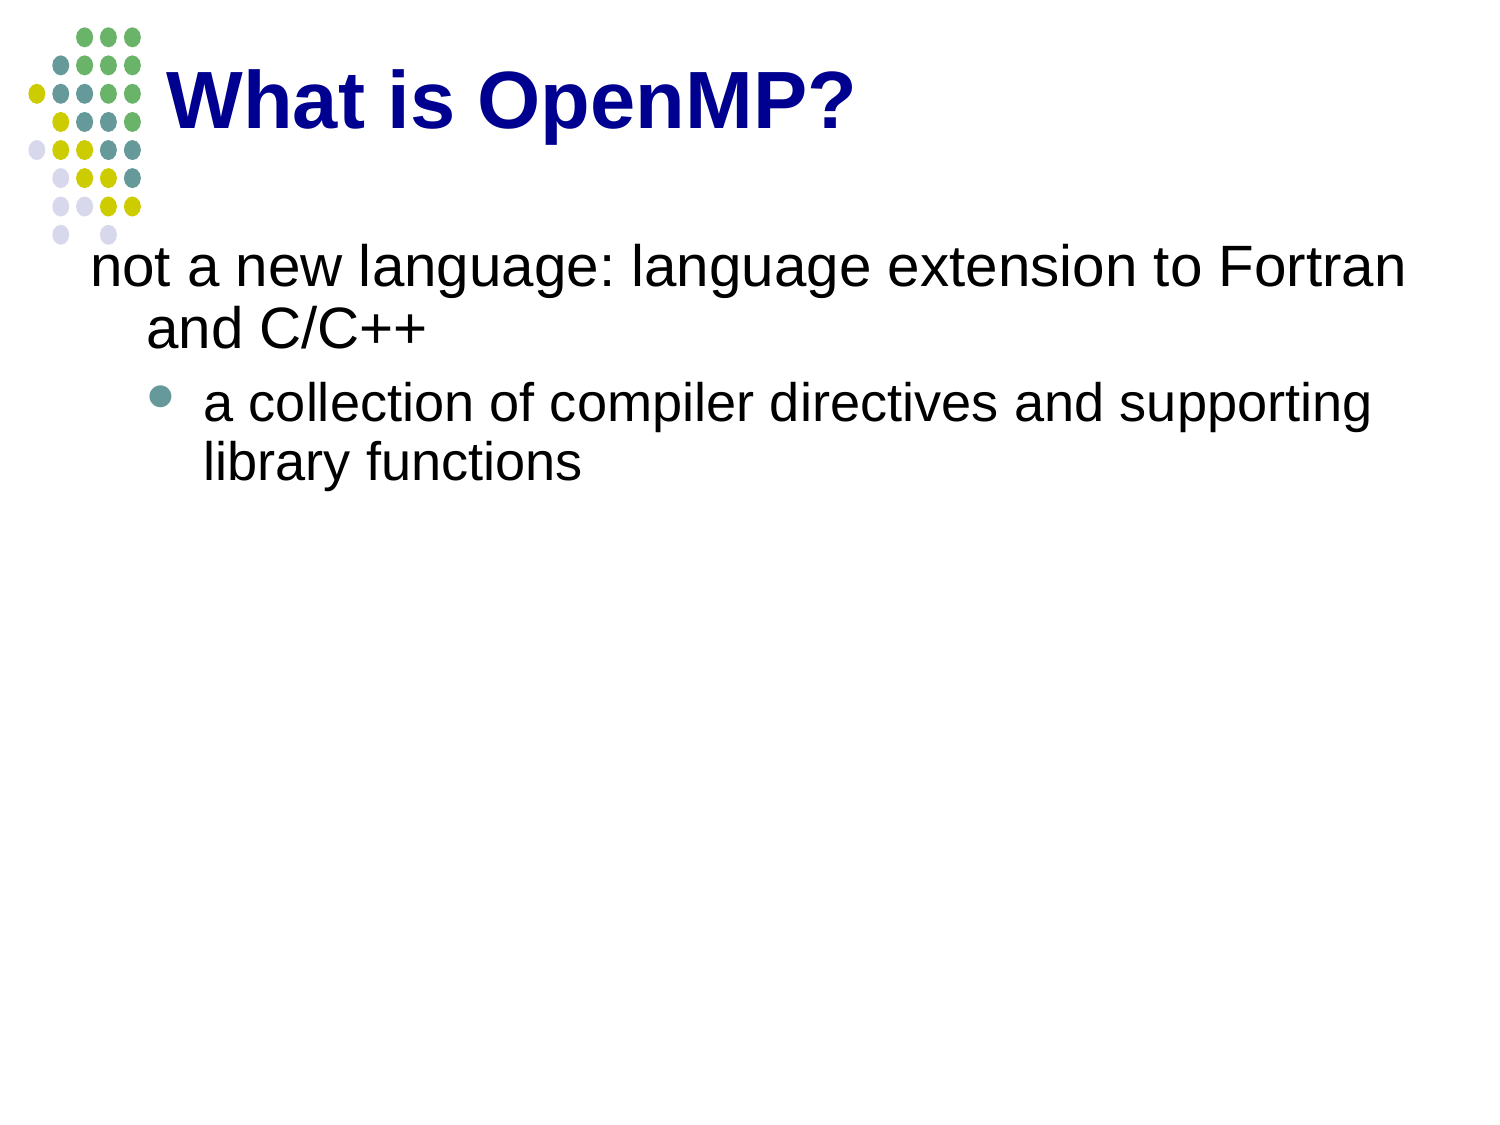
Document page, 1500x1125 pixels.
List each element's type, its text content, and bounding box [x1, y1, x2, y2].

title What is OpenMP? [151, 40, 1390, 176]
list not a new language: language extension to Fortran and C/C++ a collection of compiler directives and supporting library functions [75, 228, 1426, 1006]
